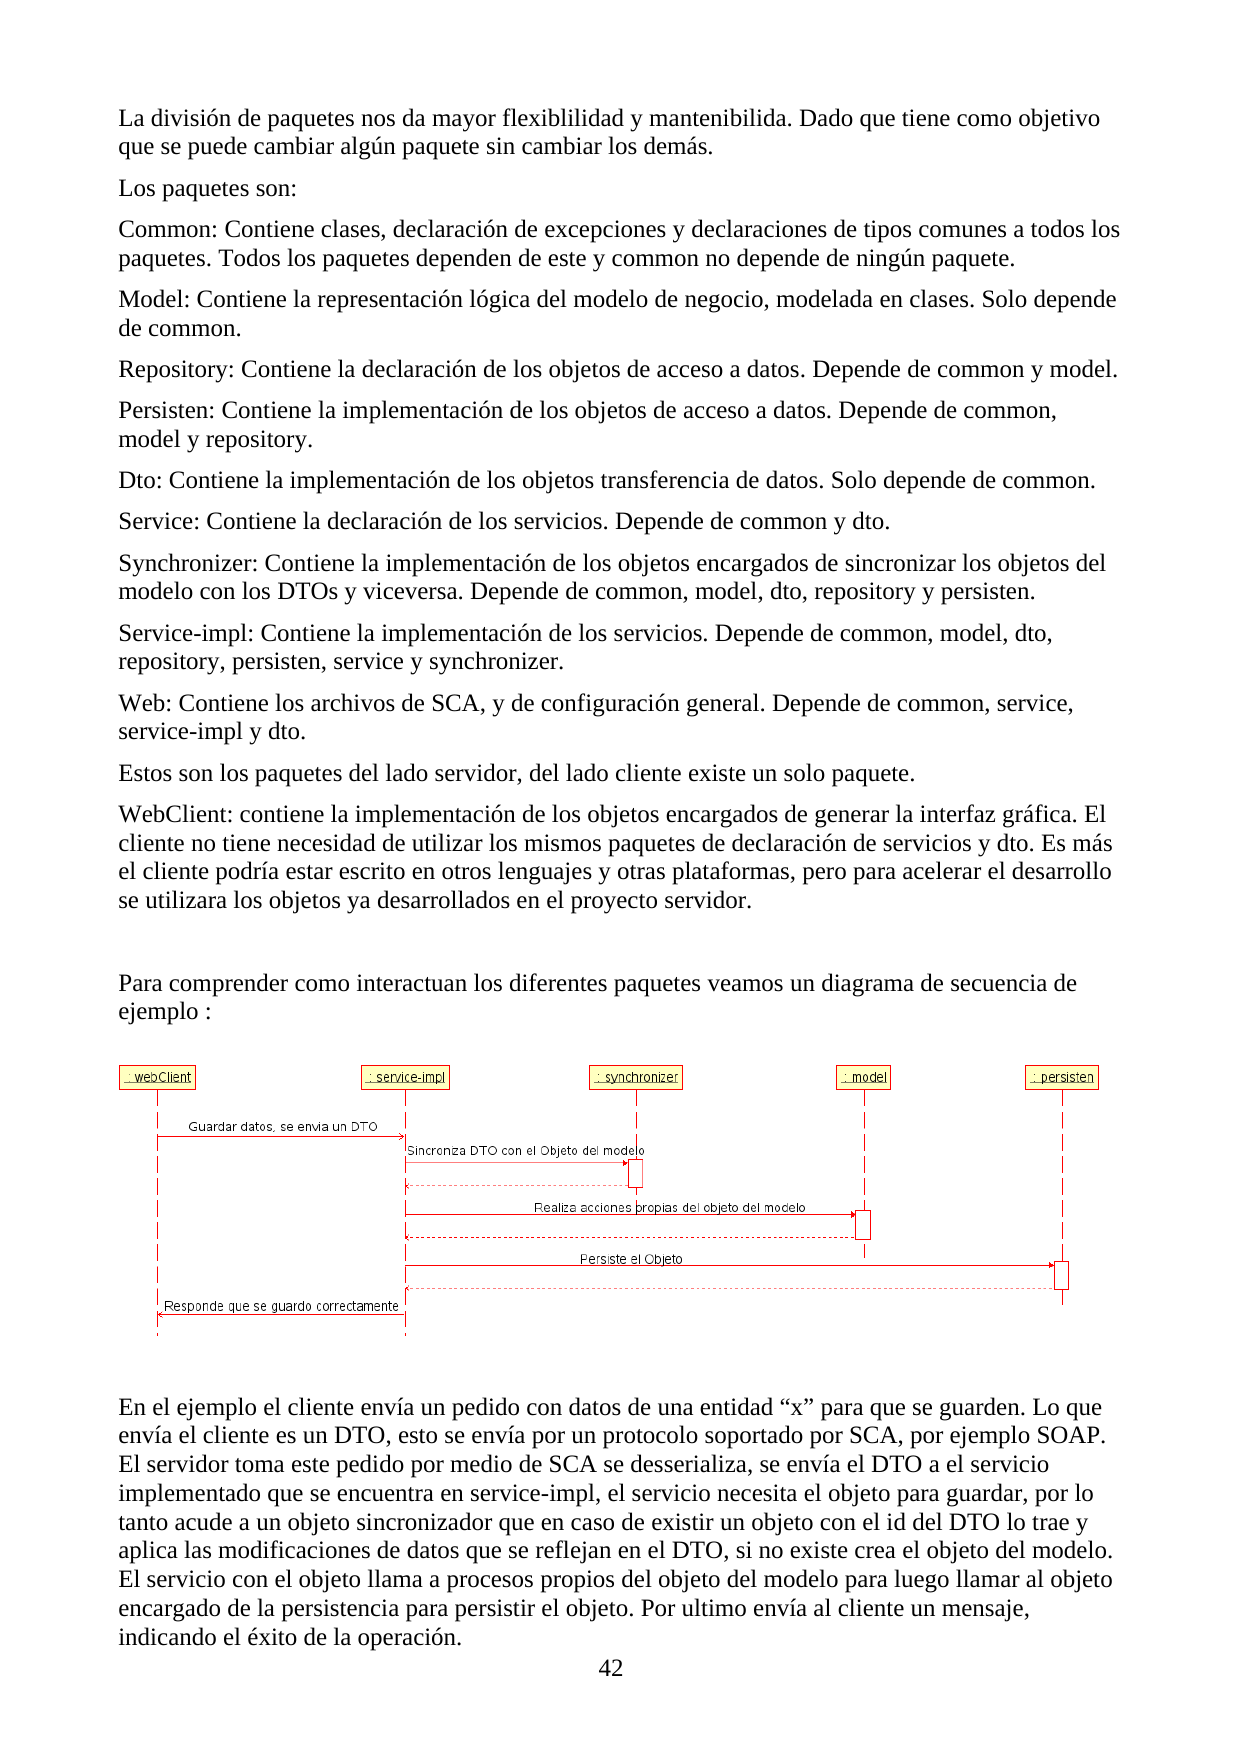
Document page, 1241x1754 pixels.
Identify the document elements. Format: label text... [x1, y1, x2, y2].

text Common: Contiene clases, declaración de excepciones y declaraciones de tipos comunes a todos los paquetes. Todos los paquetes dependen de este y common no depende de ningún paquete. [118, 214, 1122, 271]
text Web: Contiene los archivos de SCA, y de configuración general. Depende de common, service, service-impl y dto. [118, 688, 1122, 745]
text Repository: Contiene la declaración de los objetos de acceso a datos. Depende de common y model. [118, 354, 1122, 383]
text Model: Contiene la representación lógica del modelo de negocio, modelada en clases. Solo depende de common. [118, 284, 1122, 341]
text Dto: Contiene la implementación de los objetos transferencia de datos. Solo depende de common. [118, 465, 1122, 494]
text Synchronizer: Contiene la implementación de los objetos encargados de sincronizar los objetos del modelo con los DTOs y viceversa. Depende de common, model, dto, repository y persisten. [118, 548, 1122, 605]
text Los paquetes son: [118, 173, 1122, 201]
text La división de paquetes nos da mayor flexiblilidad y mantenibilida. Dado que tiene como objetivo que se puede cambiar algún paquete sin cambiar los demás. [118, 103, 1122, 160]
text Service-impl: Contiene la implementación de los servicios. Depende de common, model, dto, repository, persisten, service y synchronizer. [118, 618, 1122, 675]
text Service: Contiene la declaración de los servicios. Depende de common y dto. [118, 506, 1122, 535]
text WebClient: contiene la implementación de los objetos encargados de generar la interfaz gráfica. El cliente no tiene necesidad de utilizar los mismos paquetes de declaración de servicios y dto. Es más el cliente podría estar escrito en otros lenguajes y otras plataformas, pero para acelerar el desarrollo se utilizara los objetos ya desarrollados en el proyecto servidor. [118, 799, 1122, 914]
text Para comprender como interactuan los diferentes paquetes veamos un diagrama de secuencia de ejemplo : [118, 968, 1122, 1025]
picture [118, 1037, 1122, 1392]
text En el ejemplo el cliente envía un pedido con datos de una entidad “x” para que se guarden. Lo que envía el cliente es un DTO, esto se envía por un protocolo soportado por SCA, por ejemplo SOAP. El servidor toma este pedido por medio de SCA se desserializa, se envía el DTO a el servicio implementado que se encuentra en service-impl, el servicio necesita el objeto para guardar, por lo tanto acude a un objeto sincronizador que en caso de existir un objeto con el id del DTO lo trae y aplica las modificaciones de datos que se reflejan en el DTO, si no existe crea el objeto del modelo. El servicio con el objeto llama a procesos propios del objeto del modelo para luego llamar al objeto encargado de la persistencia para persistir el objeto. Por ultimo envía al cliente un mensaje, indicando el éxito de la operación. [118, 1392, 1122, 1651]
text Estos son los paquetes del lado servidor, del lado cliente existe un solo paquete. [118, 758, 1122, 786]
text Persisten: Contiene la implementación de los objetos de acceso a datos. Depende de common, model y repository. [118, 395, 1122, 453]
